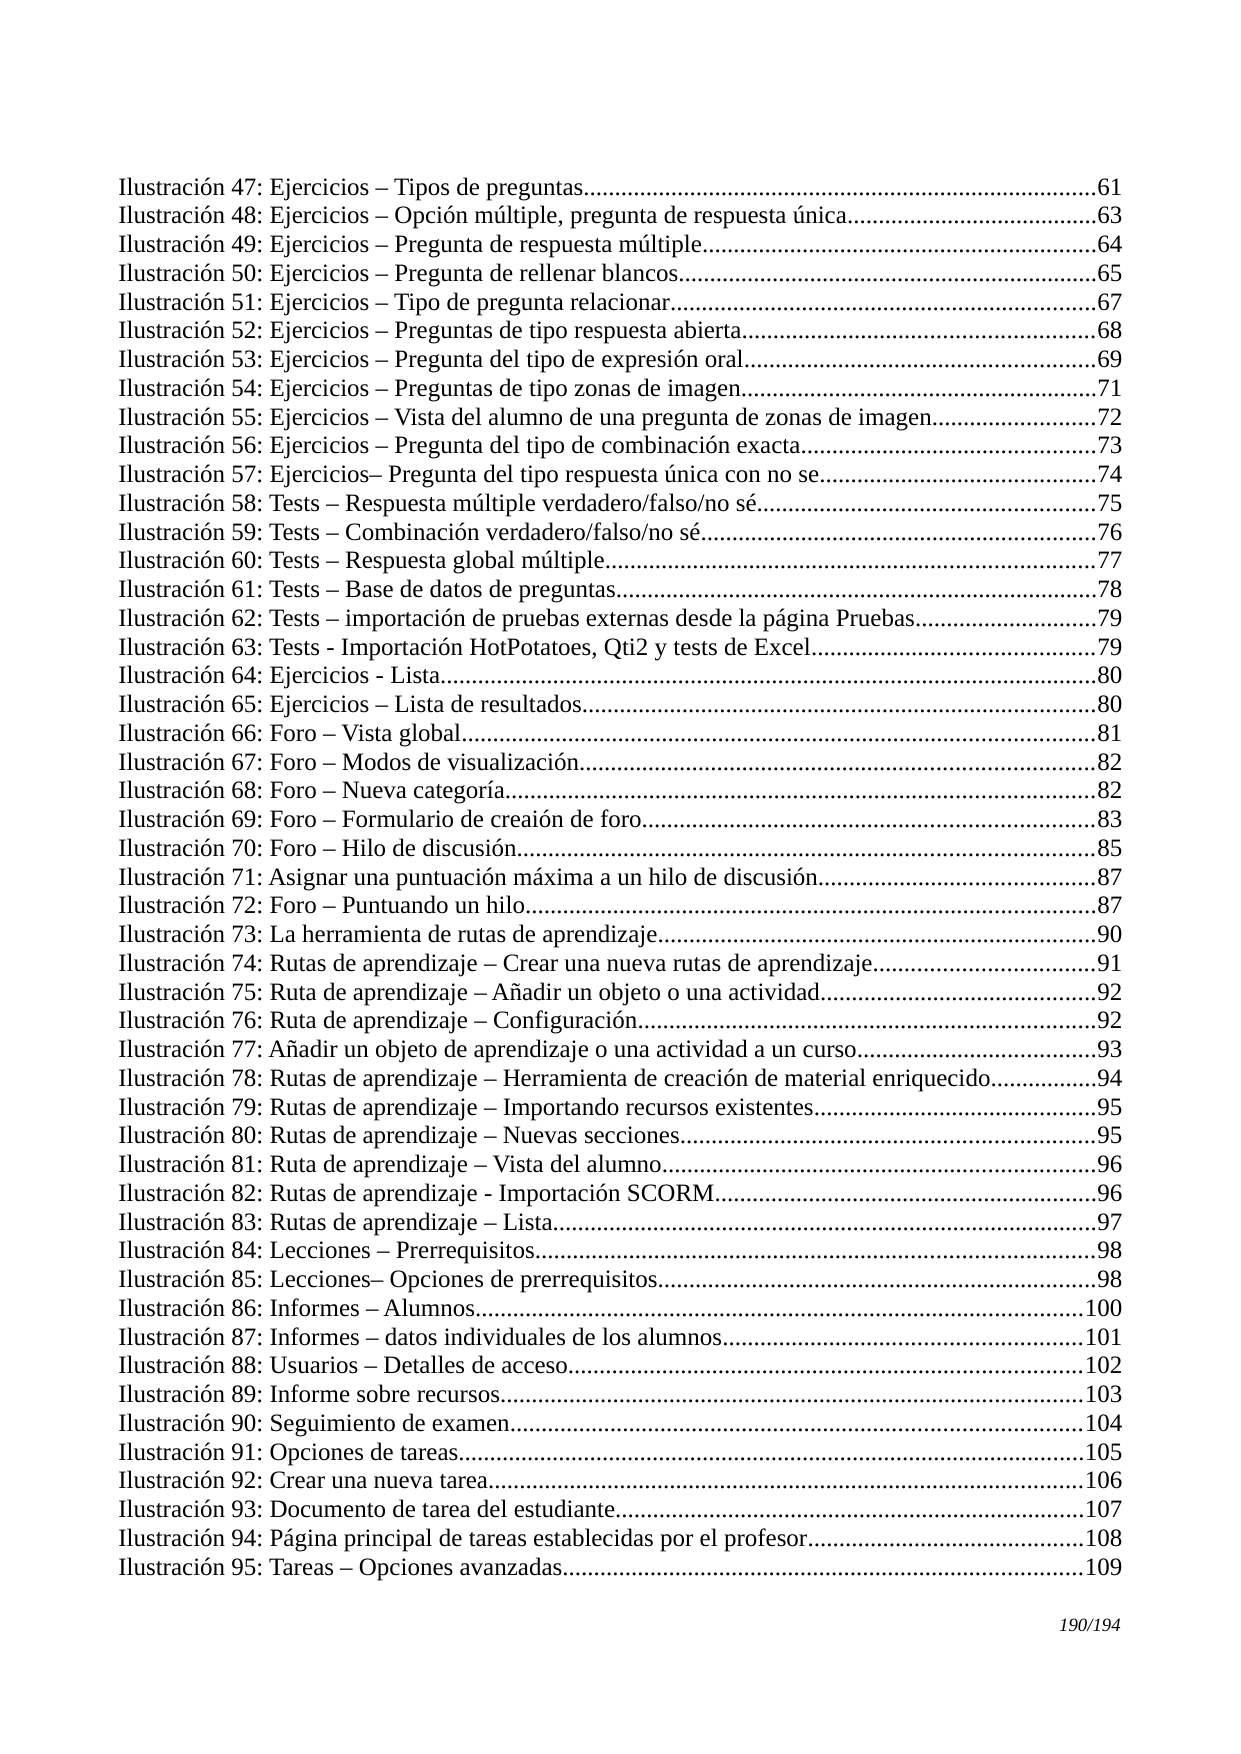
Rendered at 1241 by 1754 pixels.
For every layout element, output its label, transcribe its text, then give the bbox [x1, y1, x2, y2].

text Ilustración 55: Ejercicios – Vista del alumno de una pregunta de zonas de imagen 72 [118, 402, 1122, 430]
text Ilustración 69: Foro – Formulario de creaión de foro 83 [118, 804, 1122, 833]
text Ilustración 49: Ejercicios – Pregunta de respuesta múltiple 64 [118, 229, 1122, 258]
text Ilustración 64: Ejercicios - Lista 80 [118, 660, 1122, 689]
text Ilustración 68: Foro – Nueva categoría 82 [118, 775, 1122, 804]
text Ilustración 63: Tests - Importación HotPotatoes, Qti2 y tests de Excel 79 [118, 632, 1122, 660]
text Ilustración 95: Tareas – Opciones avanzadas 109 [118, 1552, 1122, 1580]
text Ilustración 56: Ejercicios – Pregunta del tipo de combinación exacta 73 [118, 430, 1122, 459]
text Ilustración 53: Ejercicios – Pregunta del tipo de expresión oral 69 [118, 344, 1122, 373]
text Ilustración 88: Usuarios – Detalles de acceso 102 [118, 1350, 1122, 1379]
text Ilustración 47: Ejercicios – Tipos de preguntas 61 [118, 172, 1122, 200]
text Ilustración 81: Ruta de aprendizaje – Vista del alumno 96 [118, 1149, 1122, 1178]
text Ilustración 62: Tests – importación de pruebas externas desde la página Pruebas 79 [118, 603, 1122, 632]
text Ilustración 90: Seguimiento de examen 104 [118, 1408, 1122, 1437]
text Ilustración 85: Lecciones– Opciones de prerrequisitos 98 [118, 1264, 1122, 1293]
text Ilustración 92: Crear una nueva tarea 106 [118, 1465, 1122, 1494]
text Ilustración 84: Lecciones – Prerrequisitos 98 [118, 1235, 1122, 1264]
text Ilustración 87: Informes – datos individuales de los alumnos 101 [118, 1322, 1122, 1350]
text Ilustración 52: Ejercicios – Preguntas de tipo respuesta abierta 68 [118, 315, 1122, 344]
text Ilustración 60: Tests – Respuesta global múltiple 77 [118, 545, 1122, 574]
text Ilustración 86: Informes – Alumnos 100 [118, 1293, 1122, 1322]
text Ilustración 94: Página principal de tareas establecidas por el profesor 108 [118, 1523, 1122, 1552]
text Ilustración 75: Ruta de aprendizaje – Añadir un objeto o una actividad 92 [118, 977, 1122, 1005]
text Ilustración 70: Foro – Hilo de discusión 85 [118, 833, 1122, 862]
text Ilustración 50: Ejercicios – Pregunta de rellenar blancos 65 [118, 258, 1122, 287]
text Ilustración 80: Rutas de aprendizaje – Nuevas secciones 95 [118, 1120, 1122, 1149]
text Ilustración 73: La herramienta de rutas de aprendizaje 90 [118, 919, 1122, 948]
text Ilustración 91: Opciones de tareas 105 [118, 1437, 1122, 1465]
text Ilustración 77: Añadir un objeto de aprendizaje o una actividad a un curso 93 [118, 1034, 1122, 1063]
text Ilustración 59: Tests – Combinación verdadero/falso/no sé 76 [118, 517, 1122, 545]
text Ilustración 93: Documento de tarea del estudiante 107 [118, 1494, 1122, 1523]
text Ilustración 72: Foro – Puntuando un hilo 87 [118, 890, 1122, 919]
text Ilustración 83: Rutas de aprendizaje – Lista 97 [118, 1207, 1122, 1235]
text Ilustración 65: Ejercicios – Lista de resultados 80 [118, 689, 1122, 718]
text Ilustración 71: Asignar una puntuación máxima a un hilo de discusión 87 [118, 862, 1122, 890]
text Ilustración 67: Foro – Modos de visualización 82 [118, 747, 1122, 775]
text Ilustración 74: Rutas de aprendizaje – Crear una nueva rutas de aprendizaje 91 [118, 948, 1122, 977]
text Ilustración 54: Ejercicios – Preguntas de tipo zonas de imagen 71 [118, 373, 1122, 402]
text Ilustración 66: Foro – Vista global 81 [118, 718, 1122, 747]
text Ilustración 48: Ejercicios – Opción múltiple, pregunta de respuesta única 63 [118, 200, 1122, 229]
text Ilustración 61: Tests – Base de datos de preguntas 78 [118, 574, 1122, 603]
text Ilustración 89: Informe sobre recursos 103 [118, 1379, 1122, 1408]
text Ilustración 79: Rutas de aprendizaje – Importando recursos existentes 95 [118, 1092, 1122, 1120]
text Ilustración 78: Rutas de aprendizaje – Herramienta de creación de material enriquecido 94 [118, 1063, 1122, 1092]
text Ilustración 57: Ejercicios– Pregunta del tipo respuesta única con no se 74 [118, 459, 1122, 488]
text Ilustración 82: Rutas de aprendizaje - Importación SCORM 96 [118, 1178, 1122, 1207]
text Ilustración 58: Tests – Respuesta múltiple verdadero/falso/no sé 75 [118, 488, 1122, 517]
text Ilustración 51: Ejercicios – Tipo de pregunta relacionar 67 [118, 287, 1122, 315]
text Ilustración 76: Ruta de aprendizaje – Configuración 92 [118, 1005, 1122, 1034]
